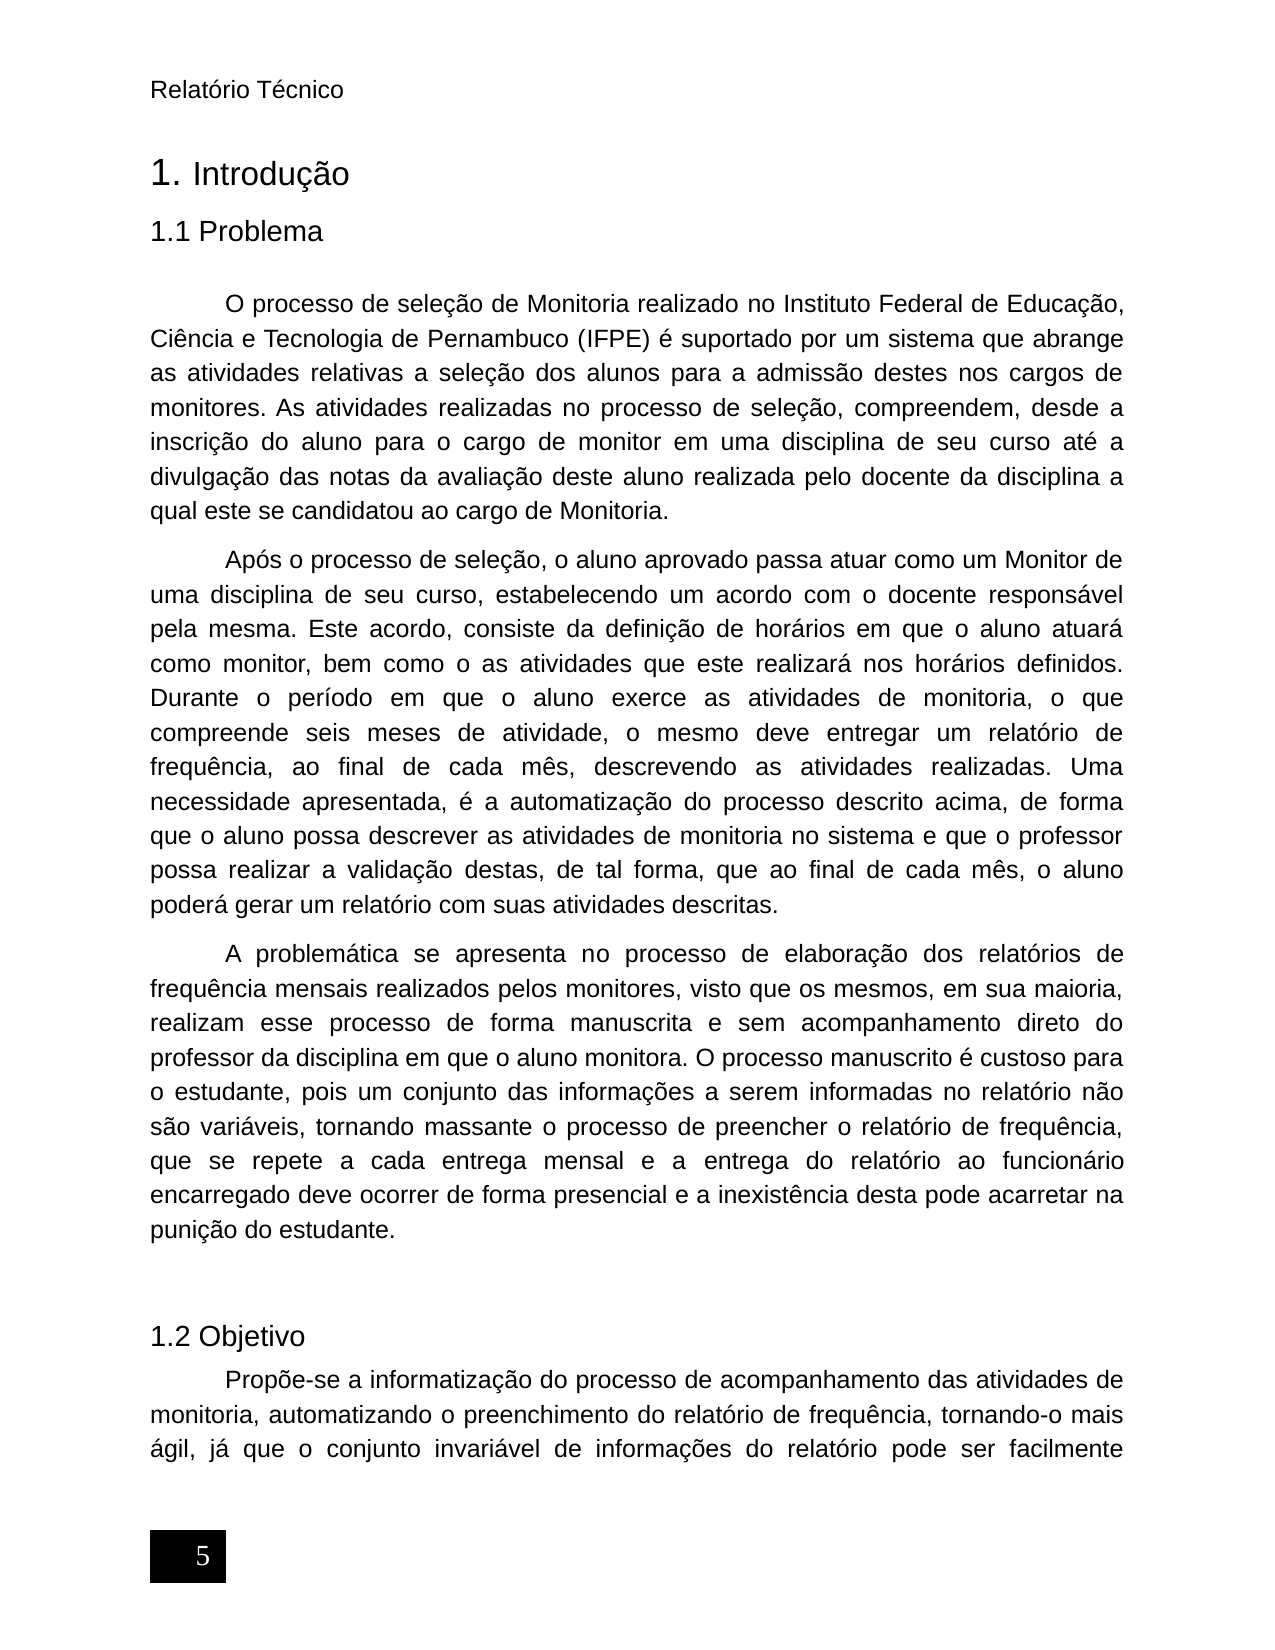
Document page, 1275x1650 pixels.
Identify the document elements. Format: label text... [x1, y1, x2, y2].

subtitle 1.2 Objetivo [150, 1319, 1125, 1353]
text O processo de seleção de Monitoria realizado no Instituto Federal de Educação, Ciência e Tecnologia de Pernambuco (IFPE) é suportado por um sistema que abrange as atividades relativas a seleção dos alunos para a admissão destes nos cargos de monitores. As atividades realizadas no processo de seleção, compreendem, desde a inscrição do aluno para o cargo de monitor em uma disciplina de seu curso até a divulgação das notas da avaliação deste aluno realizada pelo docente da disciplina a qual este se candidatou ao cargo de Monitoria. [150, 289, 1125, 525]
text A problemática se apresenta no processo de elaboração dos relatórios de frequência mensais realizados pelos monitores, visto que os mesmos, em sua maioria, realizam esse processo de forma manuscrita e sem acompanhamento direto do professor da disciplina em que o aluno monitora. O processo manuscrito é custoso para o estudante, pois um conjunto das informações a serem informadas no relatório não são variáveis, tornando massante o processo de preencher o relatório de frequência, que se repete a cada entrega mensal e a entrega do relatório ao funcionário encarregado deve ocorrer de forma presencial e a inexistência desta pode acarretar na punição do estudante. [150, 939, 1125, 1244]
subtitle 1.1 Problema [150, 214, 1125, 248]
text Propõe-se a informatização do processo de acompanhamento das atividades de monitoria, automatizando o preenchimento do relatório de frequência, tornando-o mais ágil, já que o conjunto invariável de informações do relatório pode ser facilmente [150, 1365, 1125, 1463]
subtitle 1. Introdução [150, 150, 1125, 194]
text Após o processo de seleção, o aluno aprovado passa atuar como um Monitor de uma disciplina de seu curso, estabelecendo um acordo com o docente responsável pela mesma. Este acordo, consiste da definição de horários em que o aluno atuará como monitor, bem como o as atividades que este realizará nos horários definidos. Durante o período em que o aluno exerce as atividades de monitoria, o que compreende seis meses de atividade, o mesmo deve entregar um relatório de frequência, ao final de cada mês, descrevendo as atividades realizadas. Uma necessidade apresentada, é a automatização do processo descrito acima, de forma que o aluno possa descrever as atividades de monitoria no sistema e que o professor possa realizar a validação destas, de tal forma, que ao final de cada mês, o aluno poderá gerar um relatório com suas atividades descritas. [150, 545, 1125, 919]
